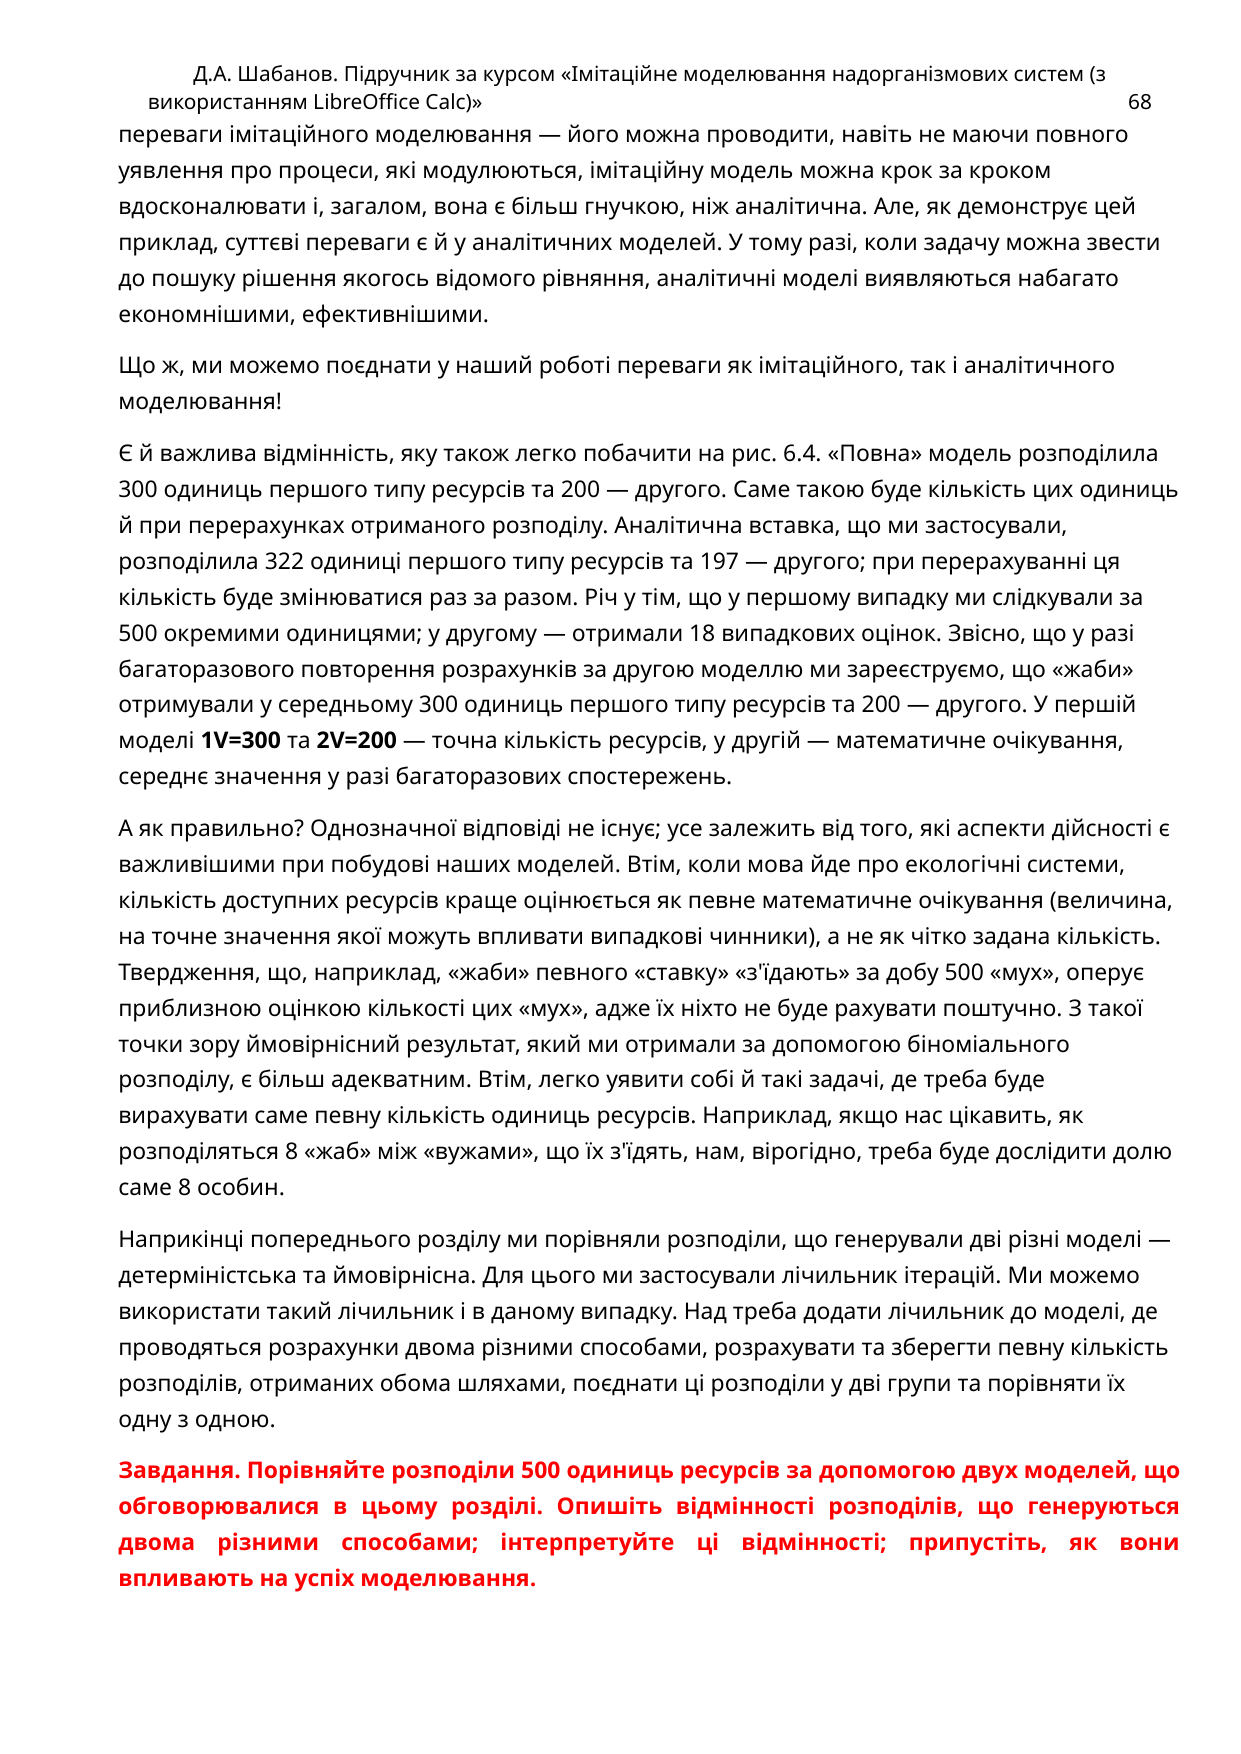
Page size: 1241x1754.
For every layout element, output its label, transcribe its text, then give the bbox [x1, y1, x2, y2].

text переваги імітаційного моделювання — його можна проводити, навіть не маючи повного уявлення про процеси, які модулюються, імітаційну модель можна крок за кроком вдосконалювати і, загалом, вона є більш гнучкою, ніж аналітична. Але, як демонструє цей приклад, суттєві переваги є й у аналітичних моделей. У тому разі, коли задачу можна звести до пошуку рішення якогось відомого рівняння, аналітичні моделі виявляються набагато економнішими, ефективнішими. [118, 118, 1181, 329]
text А як правильно? Однозначної відповіді не існує; усе залежить від того, які аспекти дійсності є важливішими при побудові наших моделей. Втім, коли мова йде про екологічні системи, кількість доступних ресурсів краще оцінюється як певне математичне очікування (величина, на точне значення якої можуть впливати випадкові чинники), а не як чітко задана кількість. Твердження, що, наприклад, «жаби» певного «ставку» «з'їдають» за добу 500 «мух», оперує приблизною оцінкою кількості цих «мух», адже їх ніхто не буде рахувати поштучно. З такої точки зору ймовірнісний результат, який ми отримали за допомогою біноміального розподілу, є більш адекватним. Втім, легко уявити собі й такі задачі, де треба буде вирахувати саме певну кількість одиниць ресурсів. Наприклад, якщо нас цікавить, як розподіляться 8 «жаб» між «вужами», що їх з'їдять, нам, вірогідно, треба буде дослідити долю саме 8 особин. [118, 812, 1181, 1202]
text Що ж, ми можемо поєднати у наший роботі переваги як імітаційного, так і аналітичного моделювання! [118, 349, 1181, 417]
text Наприкінці попереднього розділу ми порівняли розподіли, що генерували дві різні моделі — детерміністська та ймовірнісна. Для цього ми застосували лічильник ітерацій. Ми можемо використати такий лічильник і в даному випадку. Над треба додати лічильник до моделі, де проводяться розрахунки двома різними способами, розрахувати та зберегти певну кількість розподілів, отриманих обома шляхами, поєднати ці розподіли у дві групи та порівняти їх одну з одною. [118, 1223, 1181, 1434]
text Завдання. Порівняйте розподіли 500 одиниць ресурсів за допомогою двух моделей, що обговорювалися в цьому розділі. Опишіть відмінності розподілів, що генеруються двома різними способами; інтерпретуйте ці відмінності; припустіть, як вони впливають на успіх моделювання. [118, 1454, 1181, 1593]
text Є й важлива відмінність, яку також легко побачити на рис. 6.4. «Повна» модель розподілила 300 одиниць першого типу ресурсів та 200 — другого. Саме такою буде кількість цих одиниць й при перерахунках отриманого розподілу. Аналітична вставка, що ми застосували, розподілила 322 одиниці першого типу ресурсів та 197 — другого; при перерахуванні ця кількість буде змінюватися раз за разом. Річ у тім, що у першому випадку ми слідкували за 500 окремими одиницями; у другому — отримали 18 випадкових оцінок. Звісно, що у разі багаторазового повторення розрахунків за другою моделлю ми зареєструємо, що «жаби» отримували у середньому 300 одиниць першого типу ресурсів та 200 — другого. У першій моделі 1V=300 та 2V=200 — точна кількість ресурсів, у другій — математичне очікування, середнє значення у разі багаторазових спостережень. [118, 437, 1181, 792]
